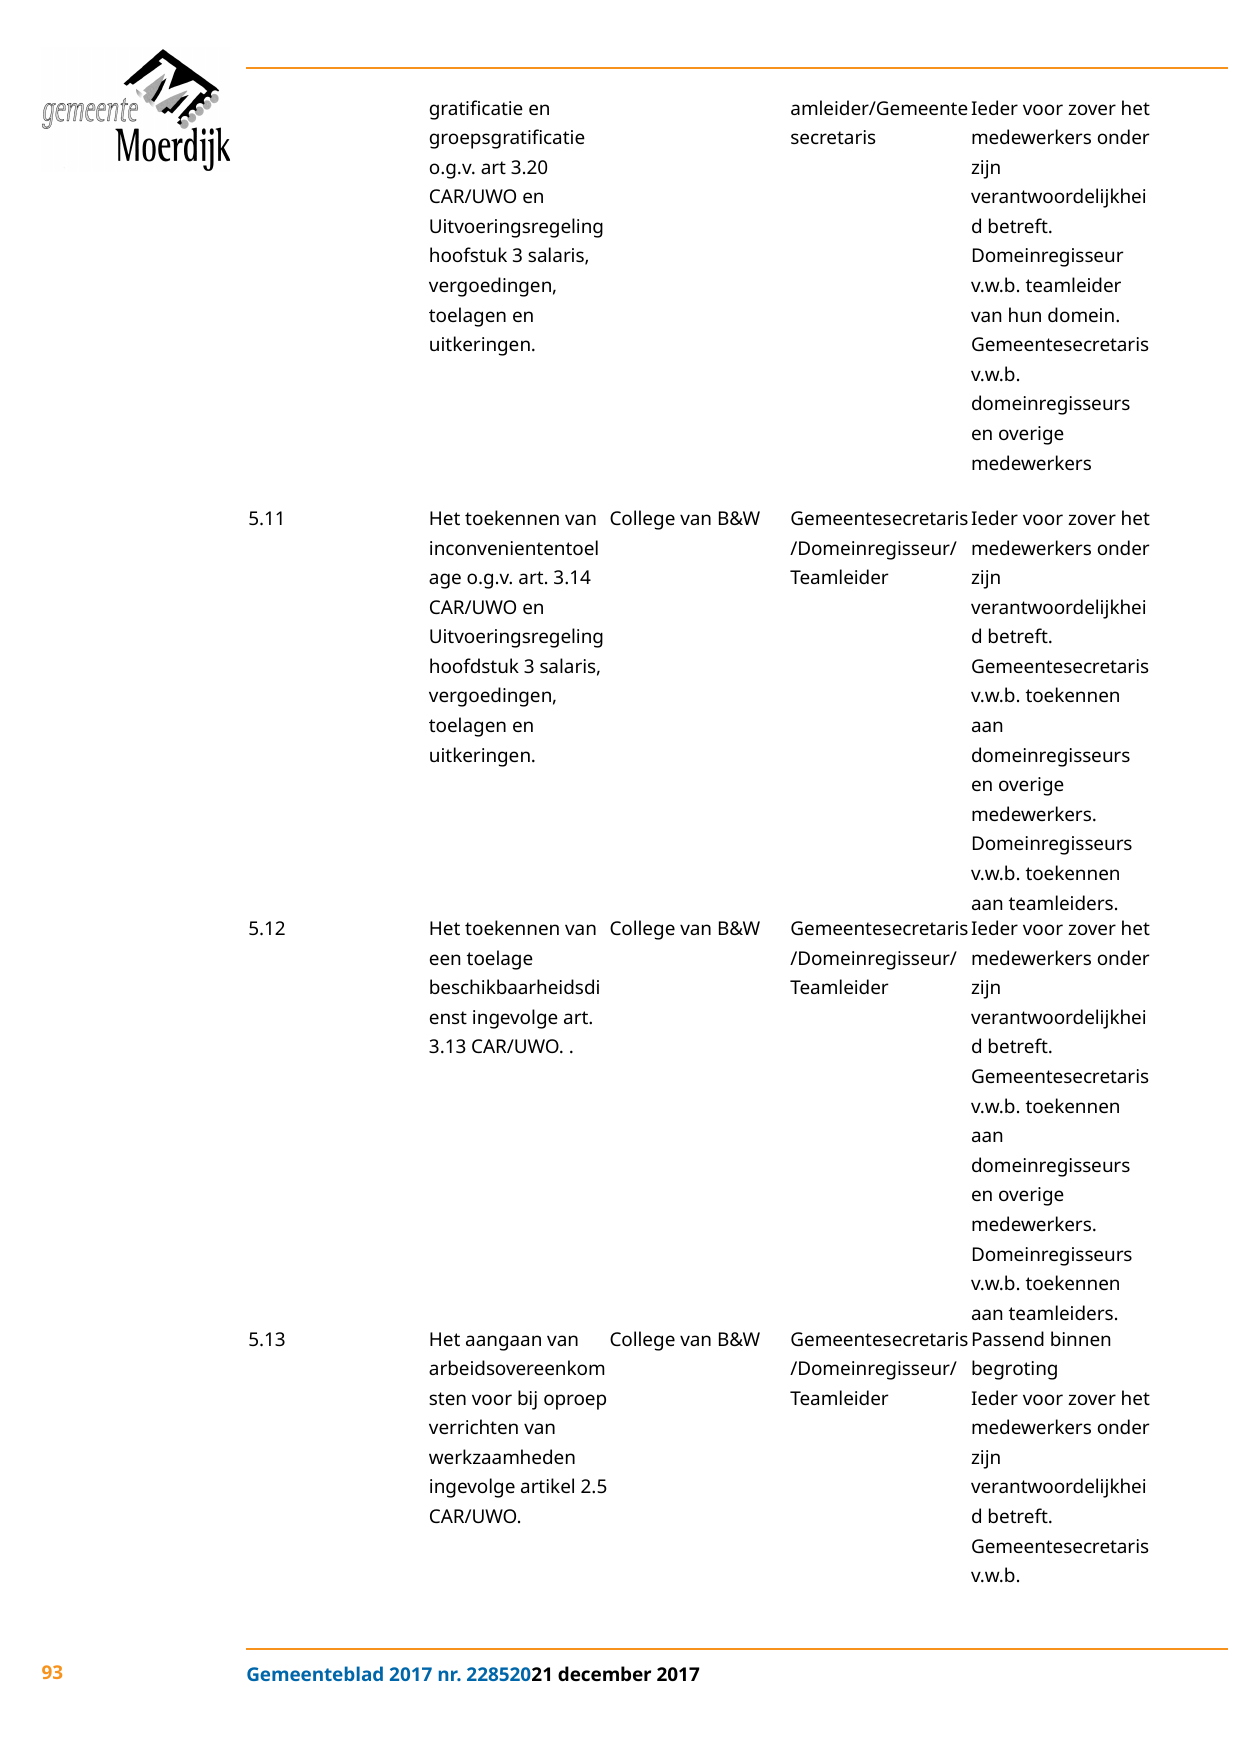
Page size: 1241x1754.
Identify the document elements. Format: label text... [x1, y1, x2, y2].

table_cell College van B&W [609, 915, 790, 1326]
table_cell 5.13 [248, 1326, 429, 1588]
table_cell Ieder voor zover het medewerkers onder zijn verantwoordelijkheid betreft. Domeinregisseur v.w.b. teamleider van hun domein. Gemeentesecretaris v.w.b. domeinregisseurs en overige medewerkers [971, 95, 1152, 505]
table_cell Ieder voor zover het medewerkers onder zijn verantwoordelijkheid betreft. Gemeentesecretaris v.w.b. toekennen aan domeinregisseurs en overige medewerkers. Domeinregisseurs v.w.b. toekennen aan teamleiders. [971, 505, 1152, 915]
table_cell Gemeentesecretaris/Domeinregisseur/Teamleider [790, 915, 971, 1326]
table_cell [609, 95, 790, 505]
table_cell College van B&W [609, 505, 790, 915]
table_cell [248, 95, 429, 505]
table_cell gratificatie en groepsgratificatie o.g.v. art 3.20 CAR/UWO en Uitvoeringsregeling hoofstuk 3 salaris, vergoedingen, toelagen en uitkeringen. [429, 95, 609, 505]
table_cell Ieder voor zover het medewerkers onder zijn verantwoordelijkheid betreft. Gemeentesecretaris v.w.b. toekennen aan domeinregisseurs en overige medewerkers. Domeinregisseurs v.w.b. toekennen aan teamleiders. [971, 915, 1152, 1326]
table_cell Het toekennen van een toelage beschikbaarheidsdienst ingevolge art. 3.13 CAR/UWO. . [429, 915, 609, 1326]
table_cell Het aangaan van arbeidsovereenkomsten voor bij oproep verrichten van werkzaamheden ingevolge artikel 2.5 CAR/UWO. [429, 1326, 609, 1588]
table_cell 5.12 [248, 915, 429, 1326]
table_cell College van B&W [609, 1326, 790, 1588]
table_cell Het toekennen van inconveniententoelage o.g.v. art. 3.14 CAR/UWO en Uitvoeringsregeling hoofdstuk 3 salaris, vergoedingen, toelagen en uitkeringen. [429, 505, 609, 915]
table_cell Gemeentesecretaris/Domeinregisseur/Teamleider [790, 1326, 971, 1588]
table_cell 5.11 [248, 505, 429, 915]
table_cell amleider/Gemeentesecretaris [790, 95, 971, 505]
table_cell Passend binnen begroting Ieder voor zover het medewerkers onder zijn verantwoordelijkheid betreft. Gemeentesecretaris v.w.b. [971, 1326, 1152, 1588]
picture [41, 47, 231, 172]
table_cell Gemeentesecretaris/Domeinregisseur/Teamleider [790, 505, 971, 915]
